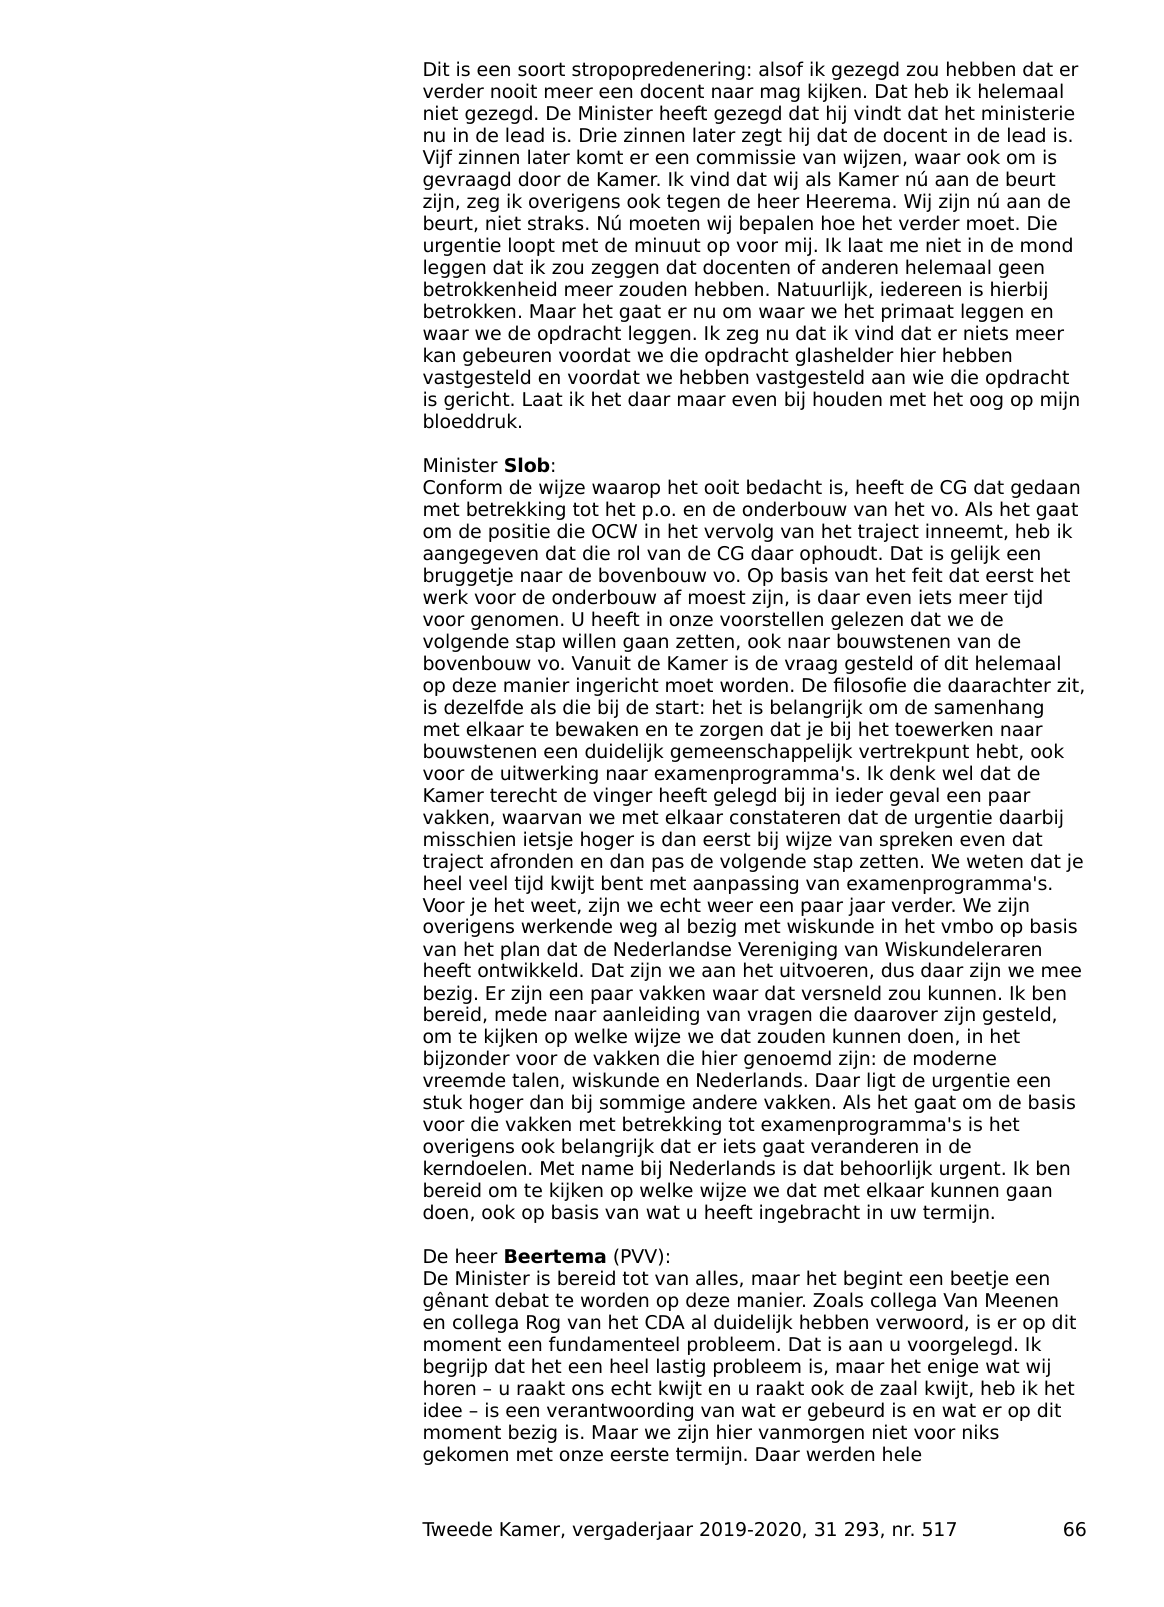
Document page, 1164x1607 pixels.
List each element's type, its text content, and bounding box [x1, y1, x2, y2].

text Minister Slob: [422, 455, 1087, 477]
text De heer Beertema (PVV): [422, 1246, 1087, 1268]
text De Minister is bereid tot van alles, maar het begint een beetje een gênant debat te worden op deze manier. Zoals collega Van Meenen en collega Rog van het CDA al duidelijk hebben verwoord, is er op dit moment een fundamenteel probleem. Dat is aan u voorgelegd. Ik begrijp dat het een heel lastig probleem is, maar het enige wat wij horen – u raakt ons echt kwijt en u raakt ook de zaal kwijt, heb ik het idee – is een verantwoording van wat er gebeurd is en wat er op dit moment bezig is. Maar we zijn hier vanmorgen niet voor niks gekomen met onze eerste termijn. Daar werden hele [422, 1268, 1087, 1466]
text Conform de wijze waarop het ooit bedacht is, heeft de CG dat gedaan met betrekking tot het p.o. en de onderbouw van het vo. Als het gaat om de positie die OCW in het vervolg van het traject inneemt, heb ik aangegeven dat die rol van de CG daar ophoudt. Dat is gelijk een bruggetje naar de bovenbouw vo. Op basis van het feit dat eerst het werk voor de onderbouw af moest zijn, is daar even iets meer tijd voor genomen. U heeft in onze voorstellen gelezen dat we de volgende stap willen gaan zetten, ook naar bouwstenen van de bovenbouw vo. Vanuit de Kamer is de vraag gesteld of dit helemaal op deze manier ingericht moet worden. De filosofie die daarachter zit, is dezelfde als die bij de start: het is belangrijk om de samenhang met elkaar te bewaken en te zorgen dat je bij het toewerken naar bouwstenen een duidelijk gemeenschappelijk vertrekpunt hebt, ook voor de uitwerking naar examenprogramma's. Ik denk wel dat de Kamer terecht de vinger heeft gelegd bij in ieder geval een paar vakken, waarvan we met elkaar constateren dat de urgentie daarbij misschien ietsje hoger is dan eerst bij wijze van spreken even dat traject afronden en dan pas de volgende stap zetten. We weten dat je heel veel tijd kwijt bent met aanpassing van examenprogramma's. Voor je het weet, zijn we echt weer een paar jaar verder. We zijn overigens werkende weg al bezig met wiskunde in het vmbo op basis van het plan dat de Nederlandse Vereniging van Wiskundeleraren heeft ontwikkeld. Dat zijn we aan het uitvoeren, dus daar zijn we mee bezig. Er zijn een paar vakken waar dat versneld zou kunnen. Ik ben bereid, mede naar aanleiding van vragen die daarover zijn gesteld, om te kijken op welke wijze we dat zouden kunnen doen, in het bijzonder voor de vakken die hier genoemd zijn: de moderne vreemde talen, wiskunde en Nederlands. Daar ligt de urgentie een stuk hoger dan bij sommige andere vakken. Als het gaat om de basis voor die vakken met betrekking tot examenprogramma's is het overigens ook belangrijk dat er iets gaat veranderen in de kerndoelen. Met name bij Nederlands is dat behoorlijk urgent. Ik ben bereid om te kijken op welke wijze we dat met elkaar kunnen gaan doen, ook op basis van wat u heeft ingebracht in uw termijn. [422, 477, 1087, 1224]
text Dit is een soort stropopredenering: alsof ik gezegd zou hebben dat er verder nooit meer een docent naar mag kijken. Dat heb ik helemaal niet gezegd. De Minister heeft gezegd dat hij vindt dat het ministerie nu in de lead is. Drie zinnen later zegt hij dat de docent in de lead is. Vijf zinnen later komt er een commissie van wijzen, waar ook om is gevraagd door de Kamer. Ik vind dat wij als Kamer nú aan de beurt zijn, zeg ik overigens ook tegen de heer Heerema. Wij zijn nú aan de beurt, niet straks. Nú moeten wij bepalen hoe het verder moet. Die urgentie loopt met de minuut op voor mij. Ik laat me niet in de mond leggen dat ik zou zeggen dat docenten of anderen helemaal geen betrokkenheid meer zouden hebben. Natuurlijk, iedereen is hierbij betrokken. Maar het gaat er nu om waar we het primaat leggen en waar we de opdracht leggen. Ik zeg nu dat ik vind dat er niets meer kan gebeuren voordat we die opdracht glashelder hier hebben vastgesteld en voordat we hebben vastgesteld aan wie die opdracht is gericht. Laat ik het daar maar even bij houden met het oog op mijn bloeddruk. [422, 59, 1087, 433]
